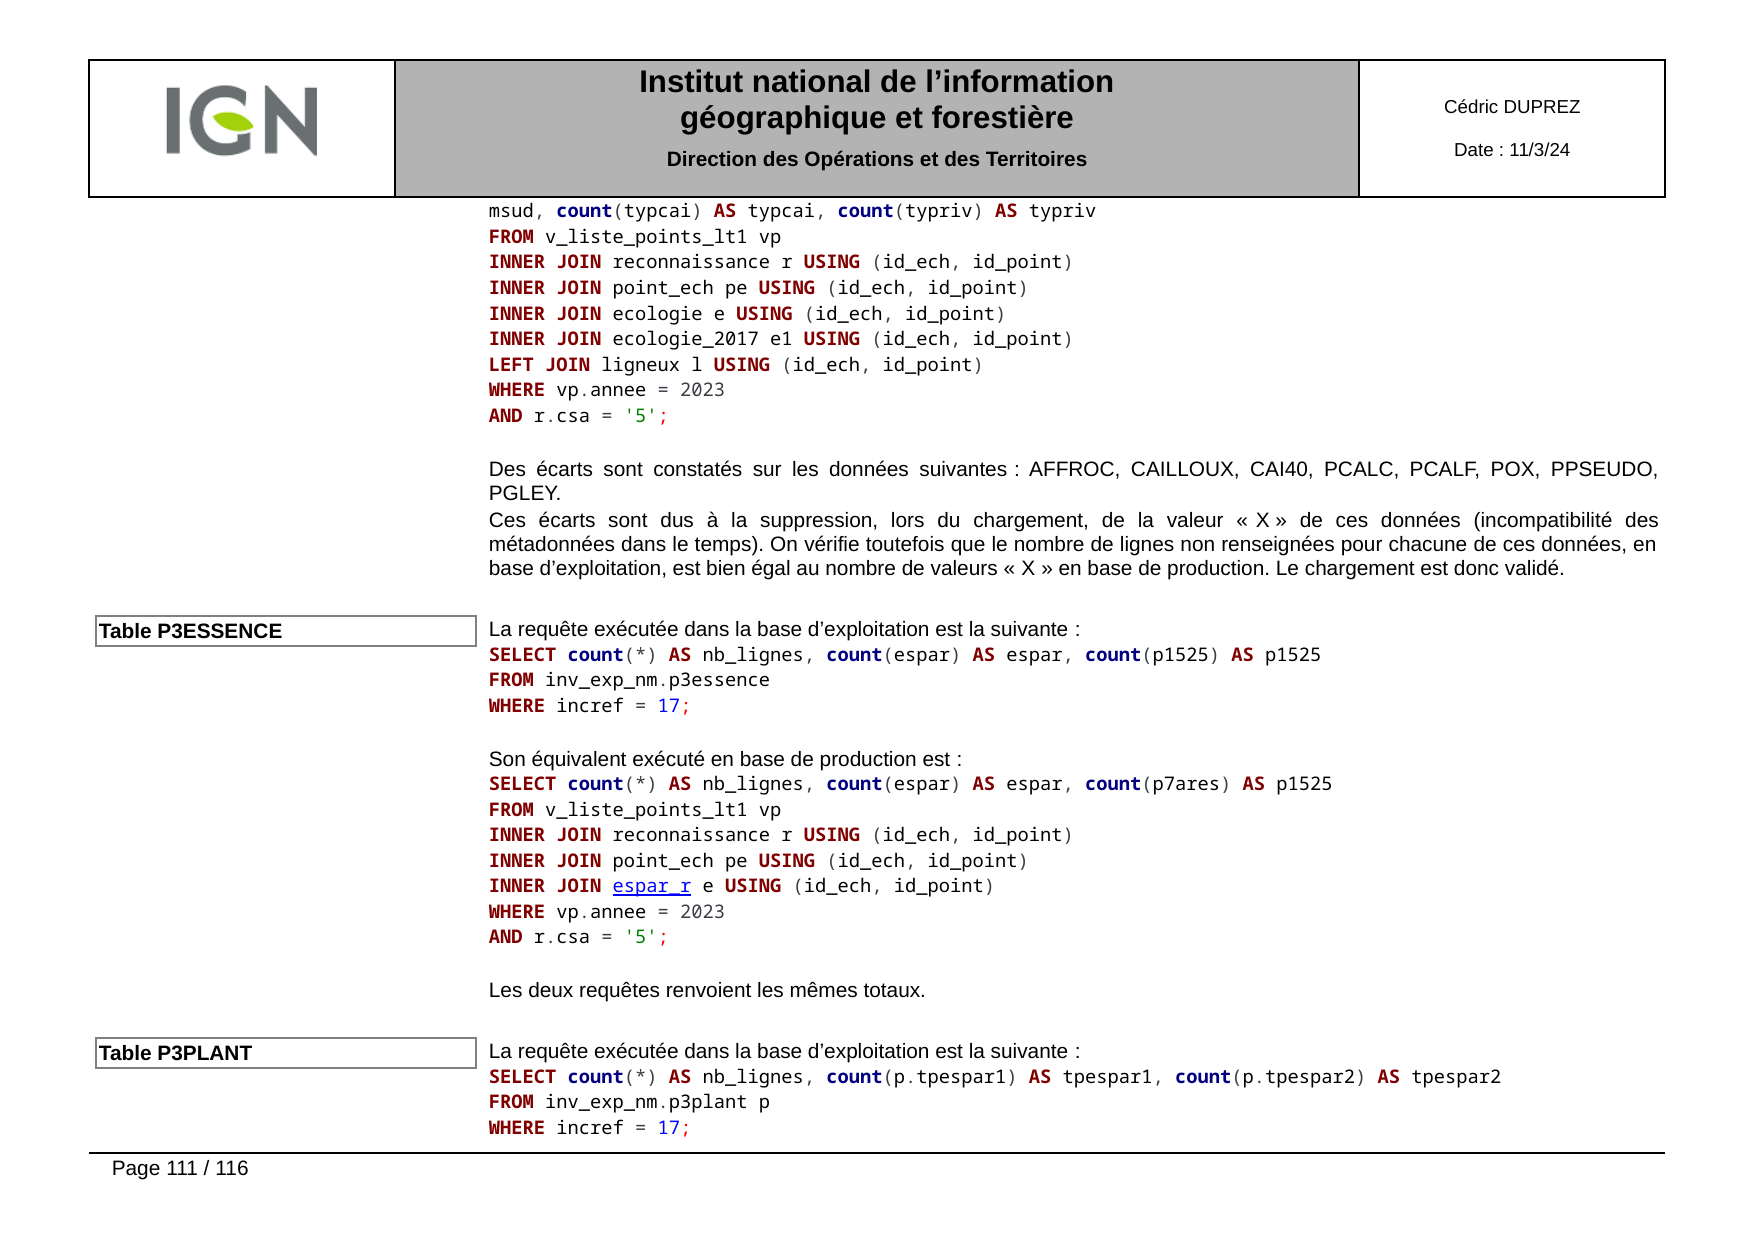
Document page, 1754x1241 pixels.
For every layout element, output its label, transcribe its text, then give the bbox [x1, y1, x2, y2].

table_cell [89, 198, 483, 613]
table_cell Table P3PLANT [89, 1036, 483, 1146]
table_cell Table P3ESSENCE [89, 613, 483, 1036]
picture [141, 62, 343, 180]
table_cell msud, count(typcai) AS typcai, count(typriv) AS typriv FROM v_liste_points_lt1 vp INNER JOIN reconnaissance r USING (id_ech, id_point) INNER JOIN point_ech pe USING (id_ech, id_point) INNER JOIN ecologie e USING (id_ech, id_point) INNER JOIN ecologie_2017 e1 USING (id_ech, id_point) LEFT JOIN ligneux l USING (id_ech, id_point) WHERE vp.annee = 2023 AND r.csa = '5'; Des écarts sont constatés sur les données suivantes : AFFROC, CAILLOUX, CAI40, PCALC, PCALF, POX, PPSEUDO, PGLEY. Ces écarts sont dus à la suppression, lors du chargement, de la valeur « X » de ces données (incompatibilité des métadonnées dans le temps). On vérifie toutefois que le nombre de lignes non renseignées pour chacune de ces données, en base d’exploitation, est bien égal au nombre de valeurs « X » en base de production. Le chargement est donc validé. [483, 198, 1665, 613]
table_cell La requête exécutée dans la base d’exploitation est la suivante : SELECT count(*) AS nb_lignes, count(espar) AS espar, count(p1525) AS p1525 FROM inv_exp_nm.p3essence WHERE incref = 17; Son équivalent exécuté en base de production est : SELECT count(*) AS nb_lignes, count(espar) AS espar, count(p7ares) AS p1525 FROM v_liste_points_lt1 vp INNER JOIN reconnaissance r USING (id_ech, id_point) INNER JOIN point_ech pe USING (id_ech, id_point) INNER JOIN espar_r e USING (id_ech, id_point) WHERE vp.annee = 2023 AND r.csa = '5'; Les deux requêtes renvoient les mêmes totaux. [483, 613, 1665, 1036]
table_cell La requête exécutée dans la base d’exploitation est la suivante : SELECT count(*) AS nb_lignes, count(p.tpespar1) AS tpespar1, count(p.tpespar2) AS tpespar2 FROM inv_exp_nm.p3plant p WHERE incref = 17; [483, 1036, 1665, 1146]
